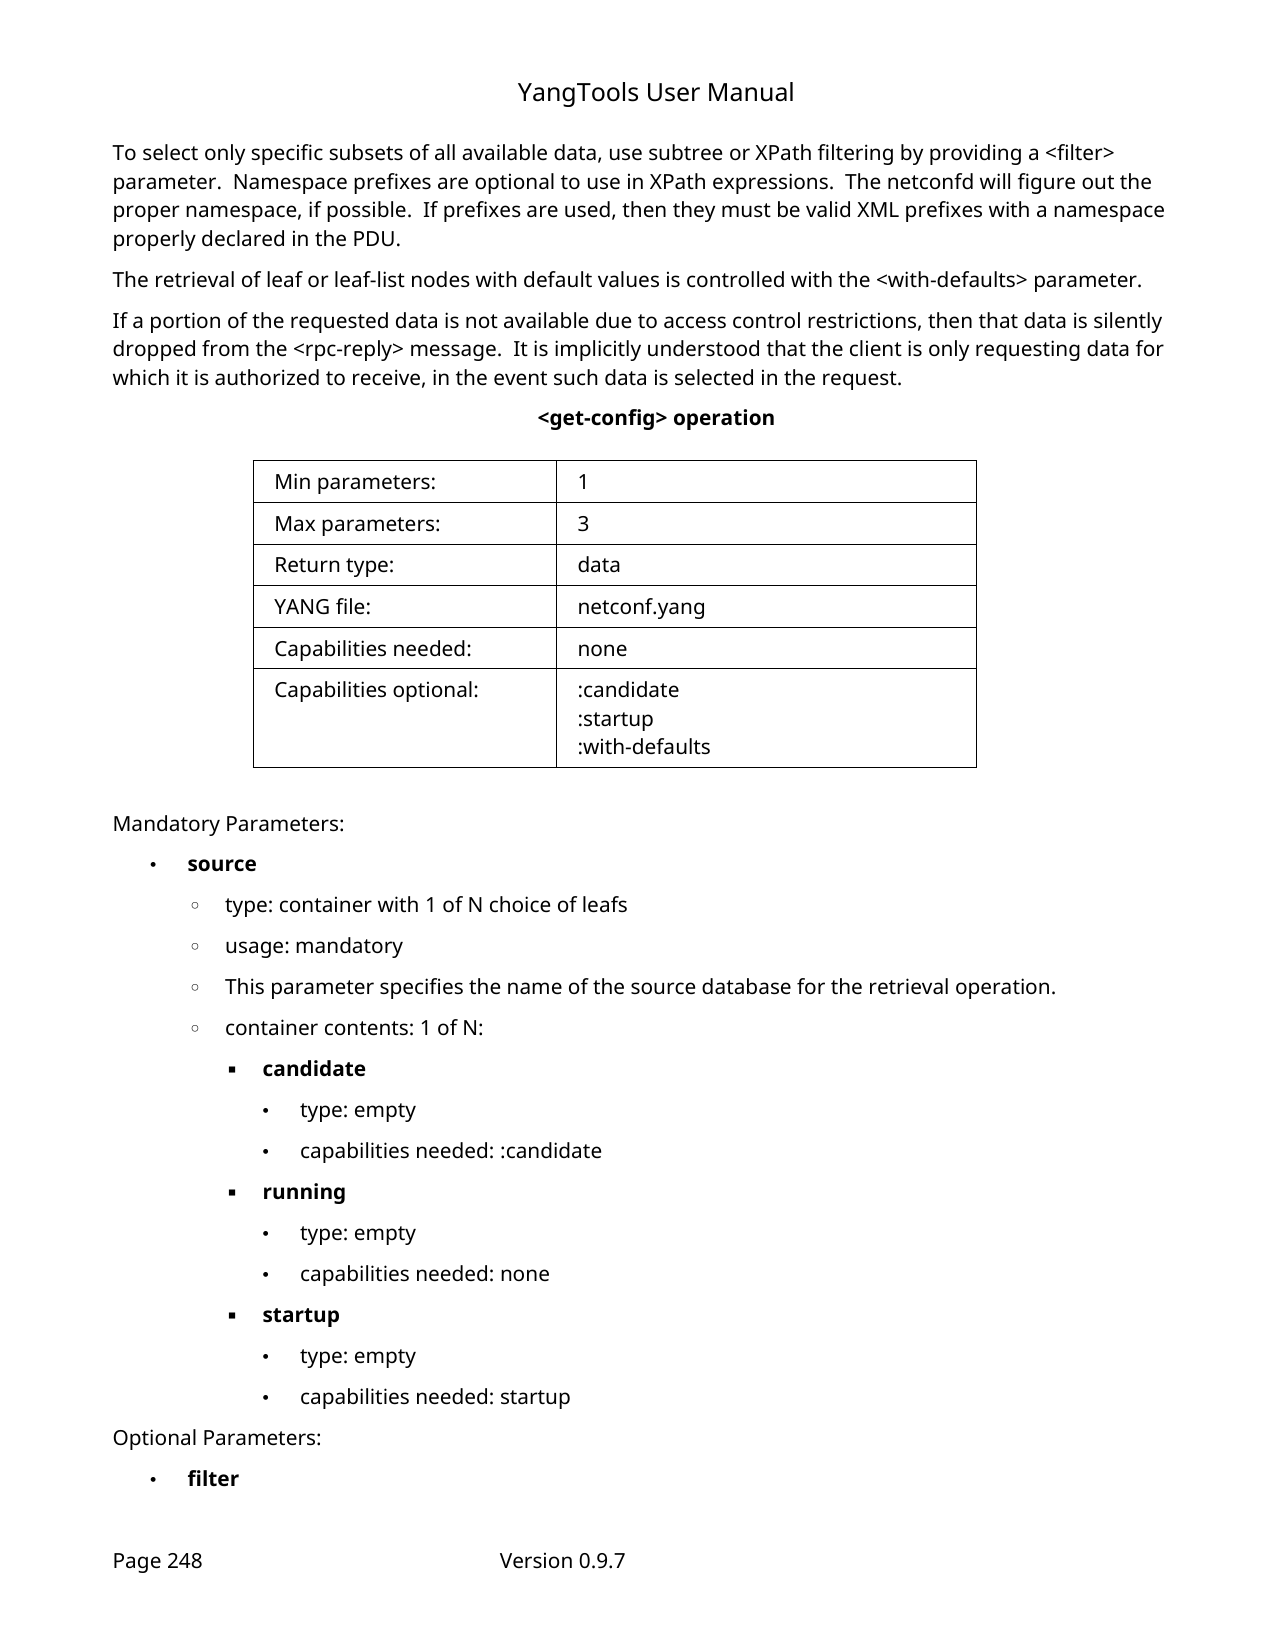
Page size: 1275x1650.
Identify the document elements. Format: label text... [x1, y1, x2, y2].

text If a portion of the requested data is not available due to access control restrictions, then that data is silently dropped from the <rpc-reply> message. It is implicitly understood that the client is only requesting data for which it is authorized to receive, in the event such data is selected in the request. [112, 306, 1200, 391]
list This parameter specifies the name of the source database for the retrieval operation. [187, 972, 1200, 1001]
list source [150, 849, 1200, 878]
table_cell 3 [557, 503, 976, 543]
text Mandatory Parameters: [112, 809, 1200, 837]
list type: container with 1 of N choice of leafs [187, 891, 1200, 919]
table_cell :candidate :startup :with-defaults [557, 669, 976, 767]
list type: empty [262, 1218, 1200, 1246]
text The retrieval of leaf or leaf-list nodes with default values is controlled with the <with-defaults> parameter. [112, 265, 1200, 293]
table_header Min parameters: [254, 461, 556, 502]
text To select only specific subsets of all available data, use subtree or XPath filtering by providing a <filter> parameter. Namespace prefixes are optional to use in XPath expressions. The netconfd will figure out the proper namespace, if possible. If prefixes are used, then they must be valid XML prefixes with a namespace properly declared in the PDU. [112, 138, 1200, 252]
table_cell none [557, 628, 976, 668]
table_header 1 [557, 461, 976, 502]
list type: empty [262, 1095, 1200, 1124]
list container contents: 1 of N: [187, 1013, 1200, 1042]
list running [225, 1177, 1200, 1206]
table_cell YANG file: [254, 586, 556, 627]
table_cell Capabilities optional: [254, 669, 556, 767]
list startup [225, 1300, 1200, 1328]
text Optional Parameters: [112, 1423, 1200, 1451]
table_cell Max parameters: [254, 503, 556, 543]
table_cell netconf.yang [557, 586, 976, 627]
table_cell data [557, 545, 976, 585]
list filter [150, 1464, 1200, 1492]
subtitle <get-config> operation [127, 403, 1185, 432]
list capabilities needed: none [262, 1259, 1200, 1287]
list usage: mandatory [187, 931, 1200, 960]
list candidate [225, 1054, 1200, 1083]
table_cell Capabilities needed: [254, 628, 556, 668]
list type: empty [262, 1341, 1200, 1369]
list capabilities needed: :candidate [262, 1136, 1200, 1164]
table_cell Return type: [254, 545, 556, 585]
list capabilities needed: startup [262, 1382, 1200, 1410]
